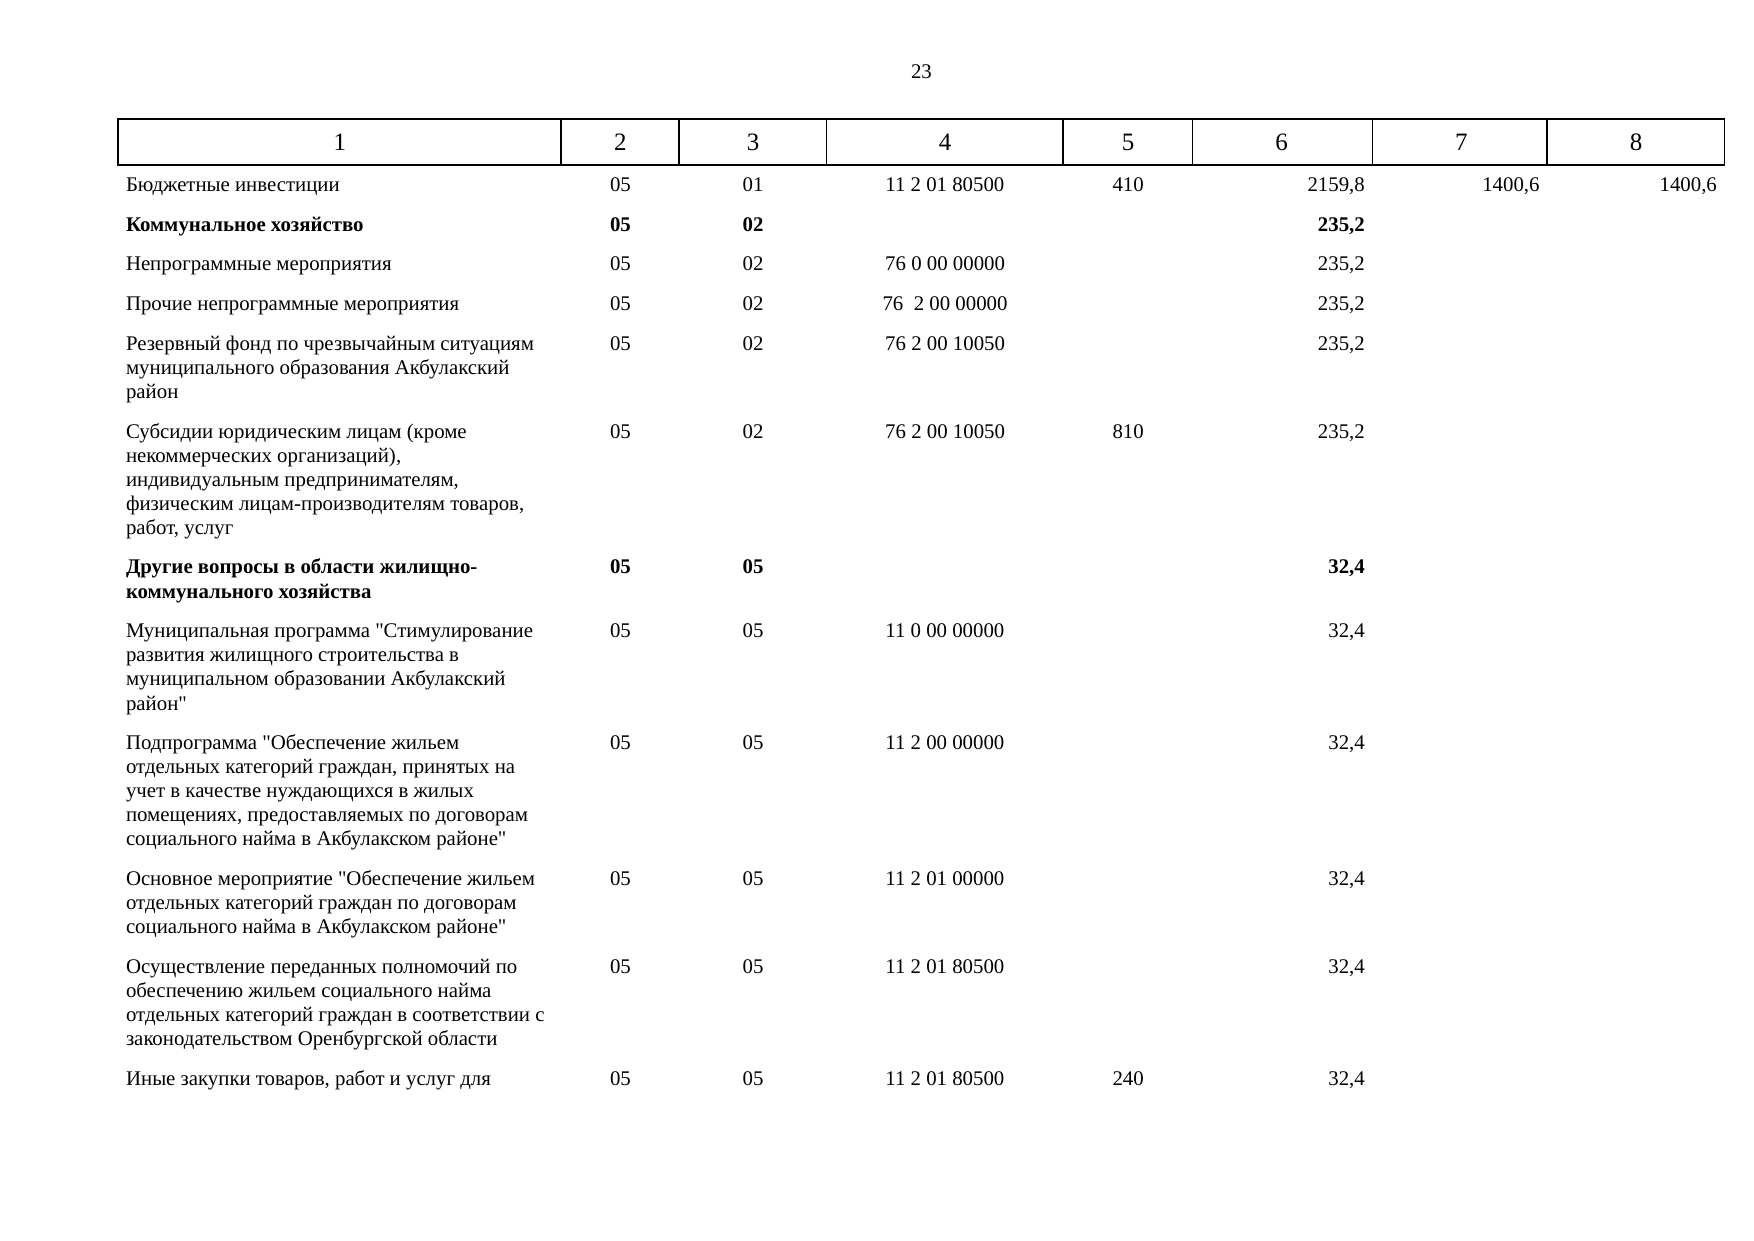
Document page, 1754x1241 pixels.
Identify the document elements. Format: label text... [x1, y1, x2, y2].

table_header [119, 120, 560, 164]
table_header [680, 120, 826, 164]
table_cell 32,4 [1193, 722, 1372, 858]
table_cell 76 2 00 10050 [827, 411, 1063, 547]
table_cell Прочие непрограммные мероприятия [118, 283, 561, 323]
table_cell Другие вопросы в области жилищно-коммунального хозяйства [118, 547, 561, 610]
table_header [562, 120, 678, 164]
table_cell Подпрограмма "Обеспечение жильем отдельных категорий граждан, принятых на учет в качестве нуждающихся в жилых помещениях, предоставляемых по договорам социального найма в Акбулакском районе" [118, 722, 561, 858]
table_cell 410 [1063, 166, 1193, 204]
table_cell 05 [561, 411, 679, 547]
table_cell Коммунальное хозяйство [118, 204, 561, 243]
table_cell 32,4 [1193, 547, 1372, 610]
table_header 1 [126, 128, 553, 156]
table_cell 11 2 01 80500 [827, 946, 1063, 1058]
table_cell 02 [679, 411, 827, 547]
table_cell Резервный фонд по чрезвычайным ситуациям муниципального образования Акбулакский район [118, 323, 561, 411]
table_cell 32,4 [1193, 946, 1372, 1058]
table_cell [1547, 1058, 1724, 1098]
table_cell [1547, 323, 1724, 411]
table_header 7 [1380, 128, 1542, 156]
table_cell 05 [561, 946, 679, 1058]
table_cell [1372, 411, 1547, 547]
table_cell 235,2 [1193, 244, 1372, 283]
table_cell Осуществление переданных полномочий по обеспечению жильем социального найма отдельных категорий граждан в соответствии с законодательством Оренбургской области [118, 946, 561, 1058]
table_cell 02 [679, 323, 827, 411]
table_cell 2159,8 [1193, 166, 1372, 204]
table_cell [827, 204, 1063, 243]
table_cell 11 2 01 80500 [827, 166, 1063, 204]
table_cell [1547, 547, 1724, 610]
table_cell [1372, 547, 1547, 610]
table_cell 05 [679, 1058, 827, 1098]
table_cell Муниципальная программа "Стимулирование развития жилищного строительства в муниципальном образовании Акбулакский район" [118, 610, 561, 722]
table_cell 05 [561, 204, 679, 243]
table_cell 11 2 00 00000 [827, 722, 1063, 858]
table_cell 1400,6 [1372, 166, 1547, 204]
table_cell Основное мероприятие "Обеспечение жильем отдельных категорий граждан по договорам социального найма в Акбулакском районе" [118, 858, 561, 946]
table_header 6 [1201, 128, 1362, 156]
table_cell [1372, 610, 1547, 722]
table_cell [1372, 946, 1547, 1058]
table_cell [1063, 244, 1193, 283]
table_cell 235,2 [1193, 411, 1372, 547]
table_cell 05 [561, 722, 679, 858]
table_cell 05 [561, 547, 679, 610]
table_cell 76 0 00 00000 [827, 244, 1063, 283]
table_cell 05 [561, 166, 679, 204]
table_cell Непрограммные мероприятия [118, 244, 561, 283]
table_cell 235,2 [1193, 204, 1372, 243]
table_header [827, 120, 1062, 164]
table_cell 05 [679, 722, 827, 858]
table_cell [1547, 610, 1724, 722]
table_cell [1547, 858, 1724, 946]
table_cell 32,4 [1193, 858, 1372, 946]
table_cell [1372, 858, 1547, 946]
table_cell 05 [679, 858, 827, 946]
table_cell 11 2 01 00000 [827, 858, 1063, 946]
table_cell [1547, 283, 1724, 323]
table_cell [1372, 283, 1547, 323]
table_cell 76 2 00 00000 [827, 283, 1063, 323]
table_cell [1063, 323, 1193, 411]
table_cell [827, 547, 1063, 610]
table_cell 05 [679, 547, 827, 610]
table_cell Субсидии юридическим лицам (кроме некоммерческих организаций), индивидуальным предпринимателям, физическим лицам-производителям товаров, работ, услуг [118, 411, 561, 547]
table_cell [1372, 244, 1547, 283]
table_cell 240 [1063, 1058, 1193, 1098]
table_cell 02 [679, 204, 827, 243]
table_cell [1063, 946, 1193, 1058]
table_cell Бюджетные инвестиции [118, 166, 561, 204]
table_cell [1547, 244, 1724, 283]
table_cell 02 [679, 244, 827, 283]
table_cell 05 [561, 858, 679, 946]
table_cell [1372, 204, 1547, 243]
table_cell [1063, 858, 1193, 946]
table_cell [1063, 283, 1193, 323]
table_cell [1372, 722, 1547, 858]
table_cell 01 [679, 166, 827, 204]
table_cell [1372, 1058, 1547, 1098]
table_cell [1547, 411, 1724, 547]
table_cell 235,2 [1193, 323, 1372, 411]
table_cell [1063, 204, 1193, 243]
table_header [1548, 120, 1724, 164]
table_cell 32,4 [1193, 1058, 1372, 1098]
table_cell 05 [561, 244, 679, 283]
table_cell 11 2 01 80500 [827, 1058, 1063, 1098]
table_header 2 [569, 128, 671, 156]
table_cell 235,2 [1193, 283, 1372, 323]
table_header 4 [835, 128, 1055, 156]
table_cell 11 0 00 00000 [827, 610, 1063, 722]
table_cell 05 [679, 610, 827, 722]
table_cell 32,4 [1193, 610, 1372, 722]
table_cell [1063, 547, 1193, 610]
table_cell 05 [561, 1058, 679, 1098]
table_cell 02 [679, 283, 827, 323]
table_cell 05 [561, 323, 679, 411]
table_cell 810 [1063, 411, 1193, 547]
table_cell 76 2 00 10050 [827, 323, 1063, 411]
table_header [1193, 120, 1372, 164]
table_cell [1063, 722, 1193, 858]
table_cell [1063, 610, 1193, 722]
table_header 8 [1555, 128, 1716, 156]
table_cell 05 [561, 610, 679, 722]
table_header [1373, 120, 1546, 164]
table_cell 05 [679, 946, 827, 1058]
table_cell 1400,6 [1547, 166, 1724, 204]
table_cell 05 [561, 283, 679, 323]
table_cell [1372, 323, 1547, 411]
table_cell Иные закупки товаров, работ и услуг для [118, 1058, 561, 1098]
table_cell [1547, 204, 1724, 243]
table_header 3 [687, 128, 819, 156]
table_header [1064, 120, 1192, 164]
table_cell [1547, 722, 1724, 858]
table_cell [1547, 946, 1724, 1058]
table_header 5 [1071, 128, 1185, 156]
